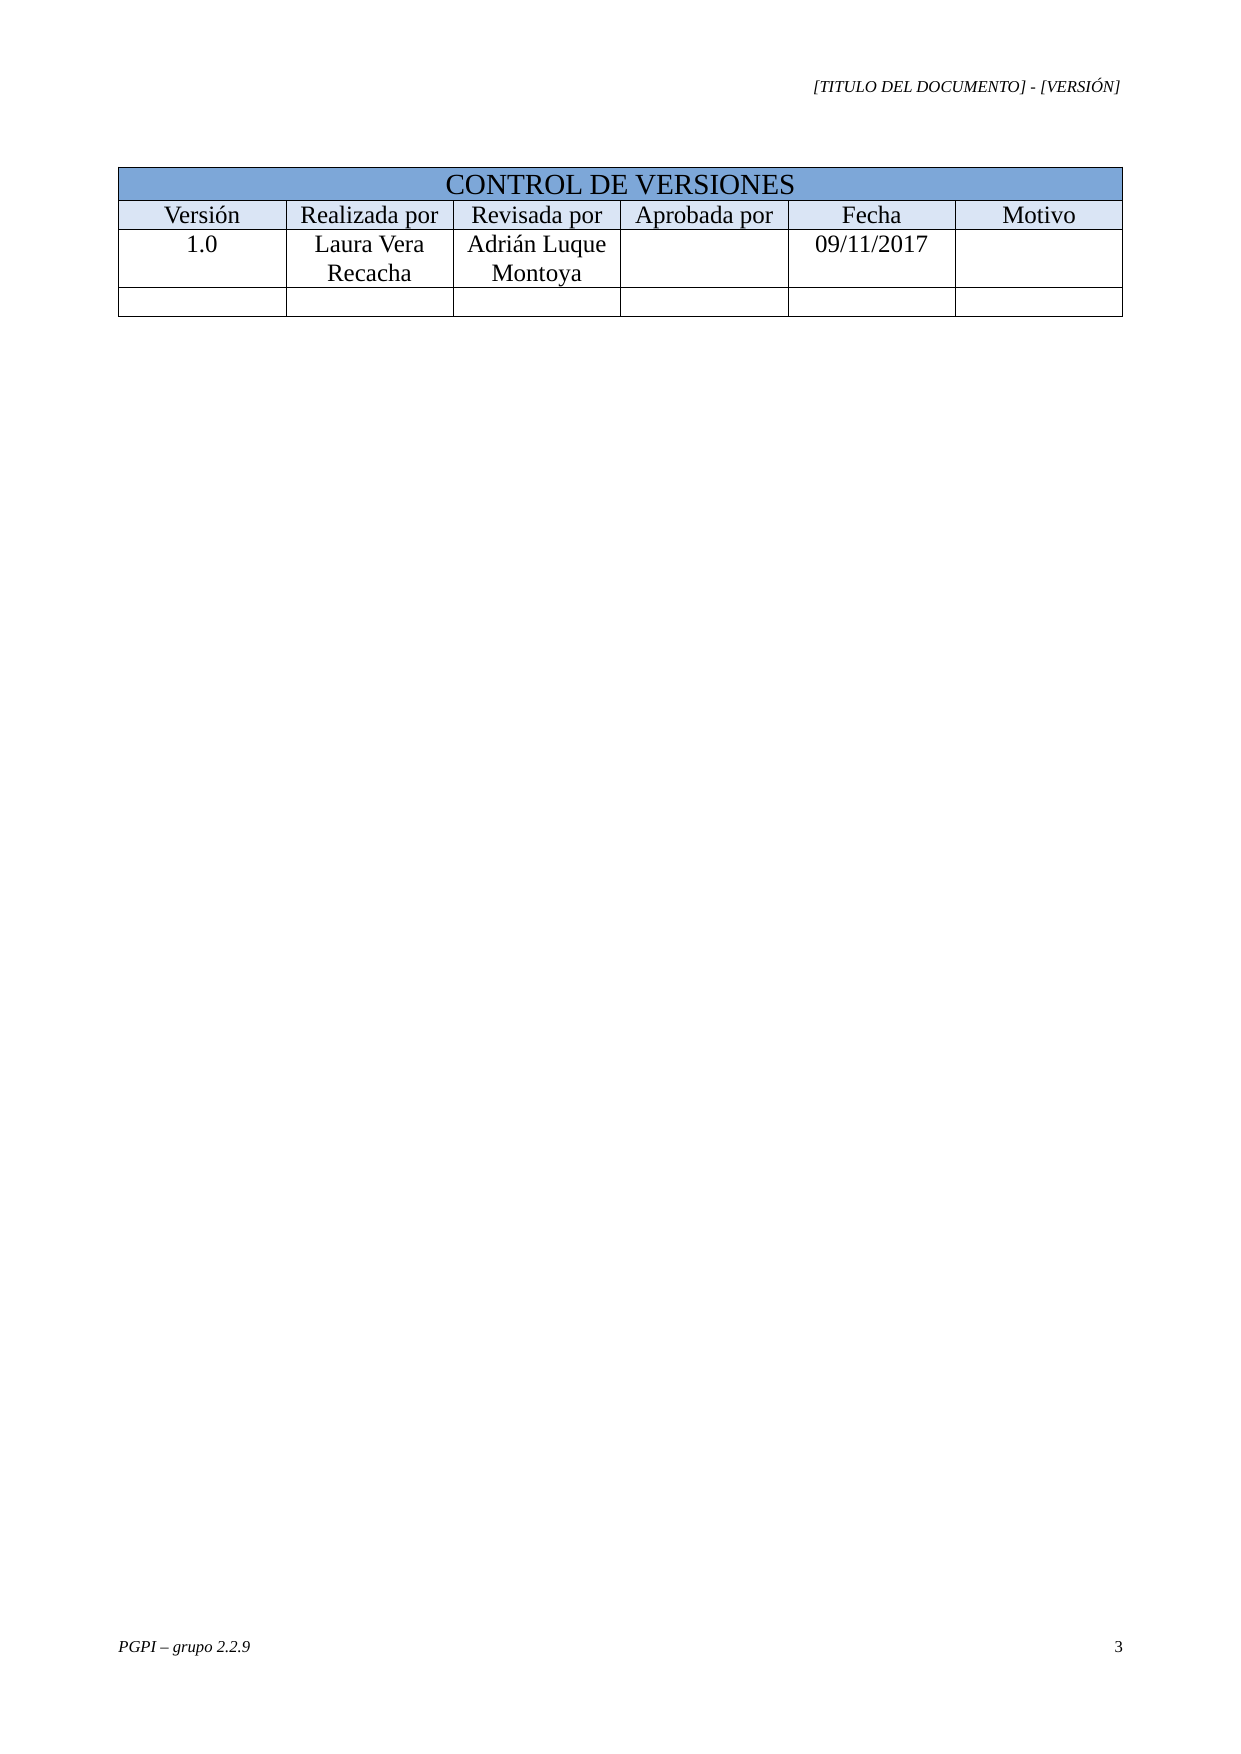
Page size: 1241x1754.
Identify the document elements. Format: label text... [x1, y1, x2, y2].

table_cell Fecha [789, 201, 955, 229]
table_cell [789, 288, 955, 316]
table_cell [287, 288, 453, 316]
table_cell 09/11/2017 [789, 230, 955, 287]
table_cell Laura Vera Recacha [287, 230, 453, 287]
table_cell Aprobada por [621, 201, 788, 229]
table_cell 1.0 [119, 230, 286, 287]
table_cell [621, 288, 788, 316]
table_cell [119, 288, 286, 316]
table_cell Realizada por [287, 201, 453, 229]
table_cell [956, 230, 1122, 287]
table_cell Adrián Luque Montoya [454, 230, 620, 287]
table_cell Motivo [956, 201, 1122, 229]
table_cell Revisada por [454, 201, 620, 229]
table_cell [454, 288, 620, 316]
table_cell [956, 288, 1122, 316]
table_cell Versión [119, 201, 286, 229]
table_cell [621, 230, 788, 287]
